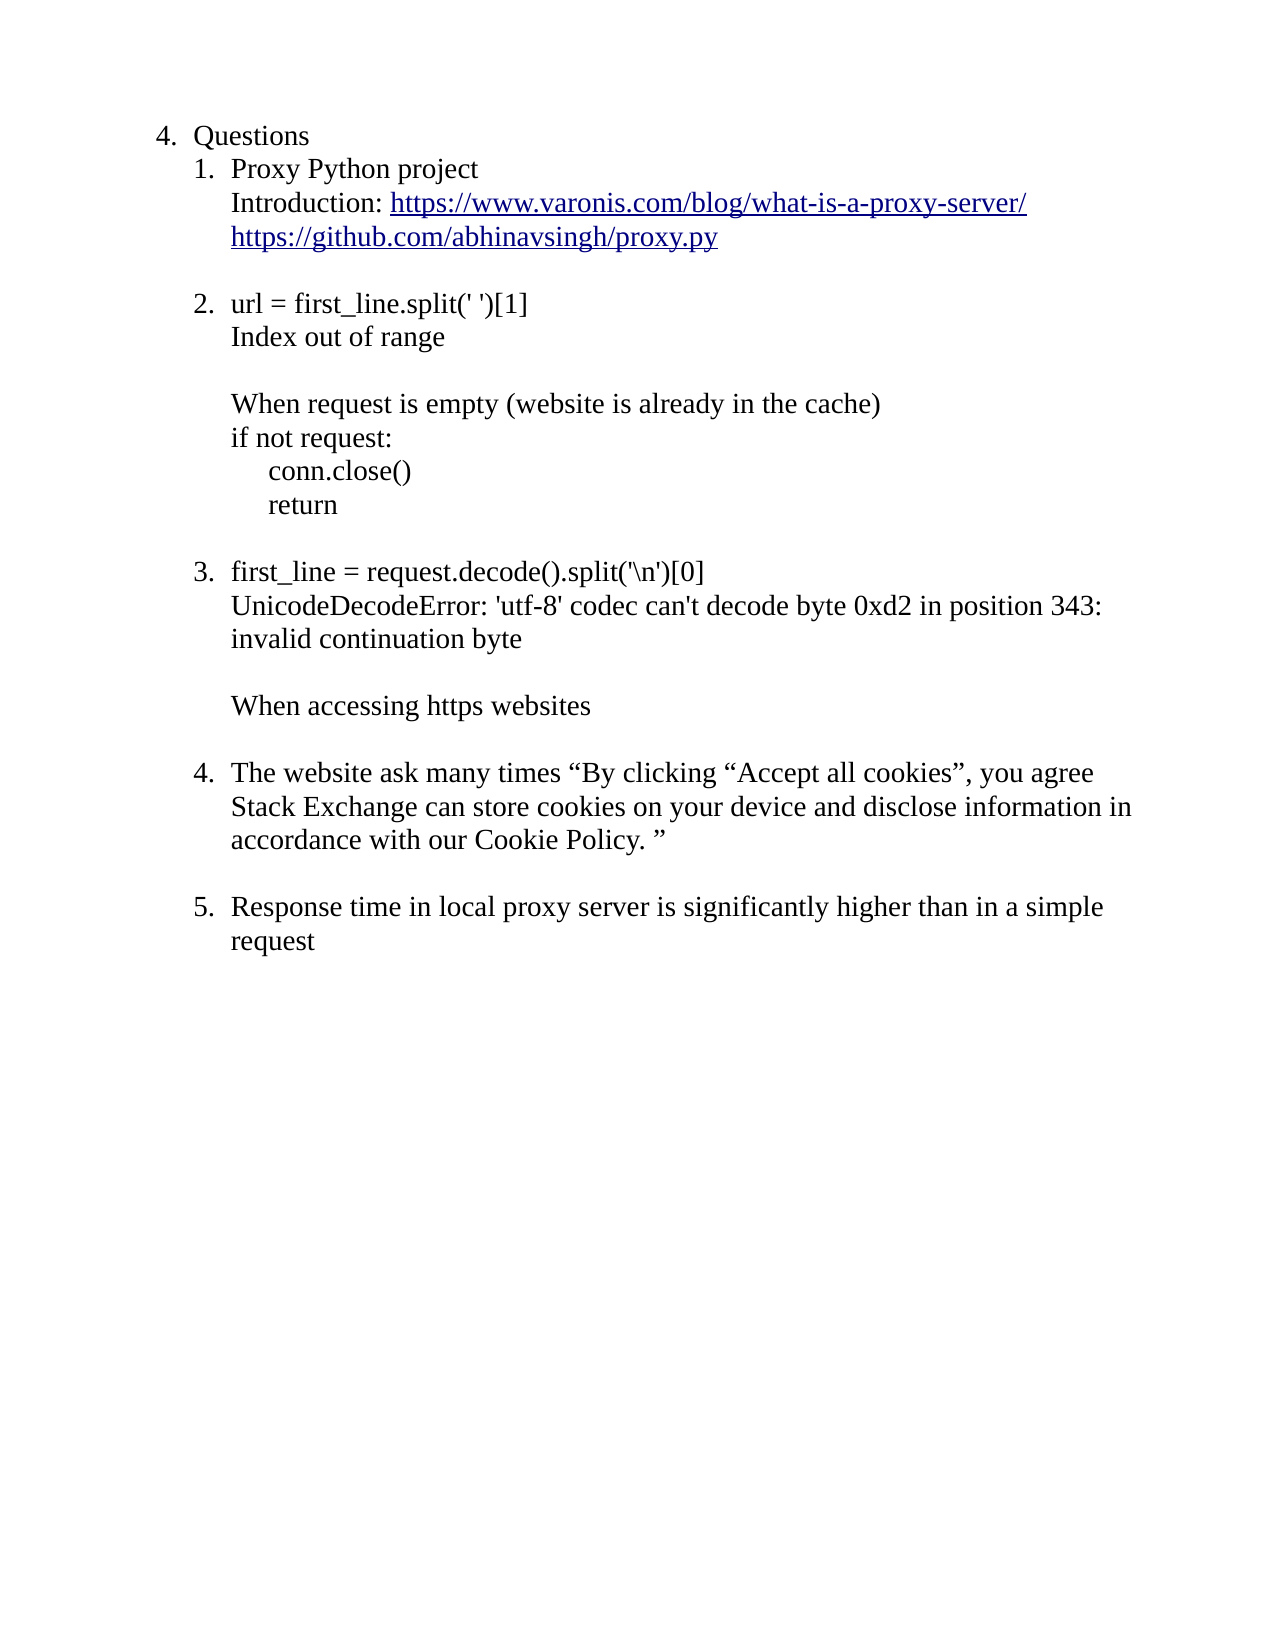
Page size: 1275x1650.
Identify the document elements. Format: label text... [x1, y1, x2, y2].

list UnicodeDecodeError: 'utf-8' codec can't decode byte 0xd2 in position 343: invalid continuation byte [193, 588, 1157, 655]
list https://github.com/abhinavsingh/proxy.py [193, 219, 1157, 252]
list When accessing https websites [193, 688, 1157, 722]
list url = first_line.split(' ')[1] [193, 286, 1157, 319]
list Proxy Python project [193, 152, 1157, 185]
list The website ask many times “By clicking “Accept all cookies”, you agree Stack Exchange can store cookies on your device and disclose information in accordance with our Cookie Policy. ” [193, 755, 1157, 856]
list conn.close() [231, 453, 1157, 487]
list first_line = request.decode().split('\n')[0] [193, 554, 1157, 588]
list Index out of range [193, 319, 1157, 353]
list Response time in local proxy server is significantly higher than in a simple request [193, 889, 1157, 957]
list Introduction: https://www.varonis.com/blog/what-is-a-proxy-server/ [193, 185, 1157, 219]
list if not request: [193, 420, 1157, 453]
list When request is empty (website is already in the cache) [193, 386, 1157, 420]
list return [231, 487, 1157, 521]
list Questions [156, 118, 1157, 152]
